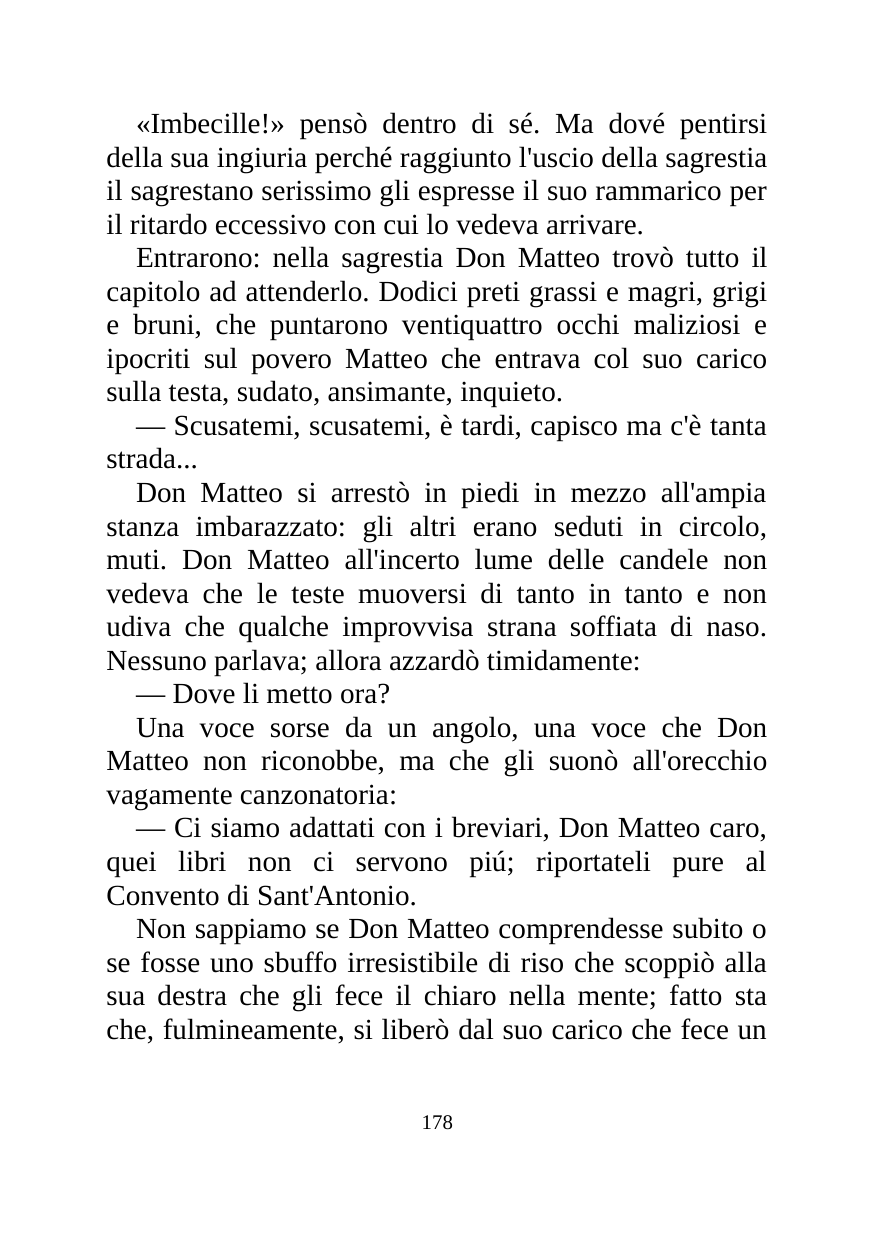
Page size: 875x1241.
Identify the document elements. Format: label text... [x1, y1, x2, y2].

text — Dove li metto ora? [106, 676, 768, 710]
text Non sappiamo se Don Matteo comprendesse subito o se fosse uno sbuffo irresistibile di riso che scoppiò alla sua destra che gli fece il chiaro nella mente; fatto sta che, fulmineamente, si liberò dal suo carico che fece un [106, 911, 768, 1045]
text — Ci siamo adattati con i breviari, Don Matteo caro, quei libri non ci servono piú; riportateli pure al Convento di Sant'Antonio. [106, 811, 768, 911]
text Don Matteo si arrestò in piedi in mezzo all'ampia stanza imbarazzato: gli altri erano seduti in circolo, muti. Don Matteo all'incerto lume delle candele non vedeva che le teste muoversi di tanto in tanto e non udiva che qualche improvvisa strana soffiata di naso. Nessuno parlava; allora azzardò timidamente: [106, 475, 768, 676]
text Entrarono: nella sagrestia Don Matteo trovò tutto il capitolo ad attenderlo. Dodici preti grassi e magri, grigi e bruni, che puntarono ventiquattro occhi maliziosi e ipocriti sul povero Matteo che entrava col suo carico sulla testa, sudato, ansimante, inquieto. [106, 240, 768, 408]
text — Scusatemi, scusatemi, è tardi, capisco ma c'è tanta strada... [106, 408, 768, 475]
text Una voce sorse da un angolo, una voce che Don Matteo non riconobbe, ma che gli suonò all'orecchio vagamente canzonatoria: [106, 710, 768, 811]
text «Imbecille!» pensò dentro di sé. Ma dové pentirsi della sua ingiuria perché raggiunto l'uscio della sagrestia il sagrestano serissimo gli espresse il suo rammarico per il ritardo eccessivo con cui lo vedeva arrivare. [106, 106, 768, 240]
